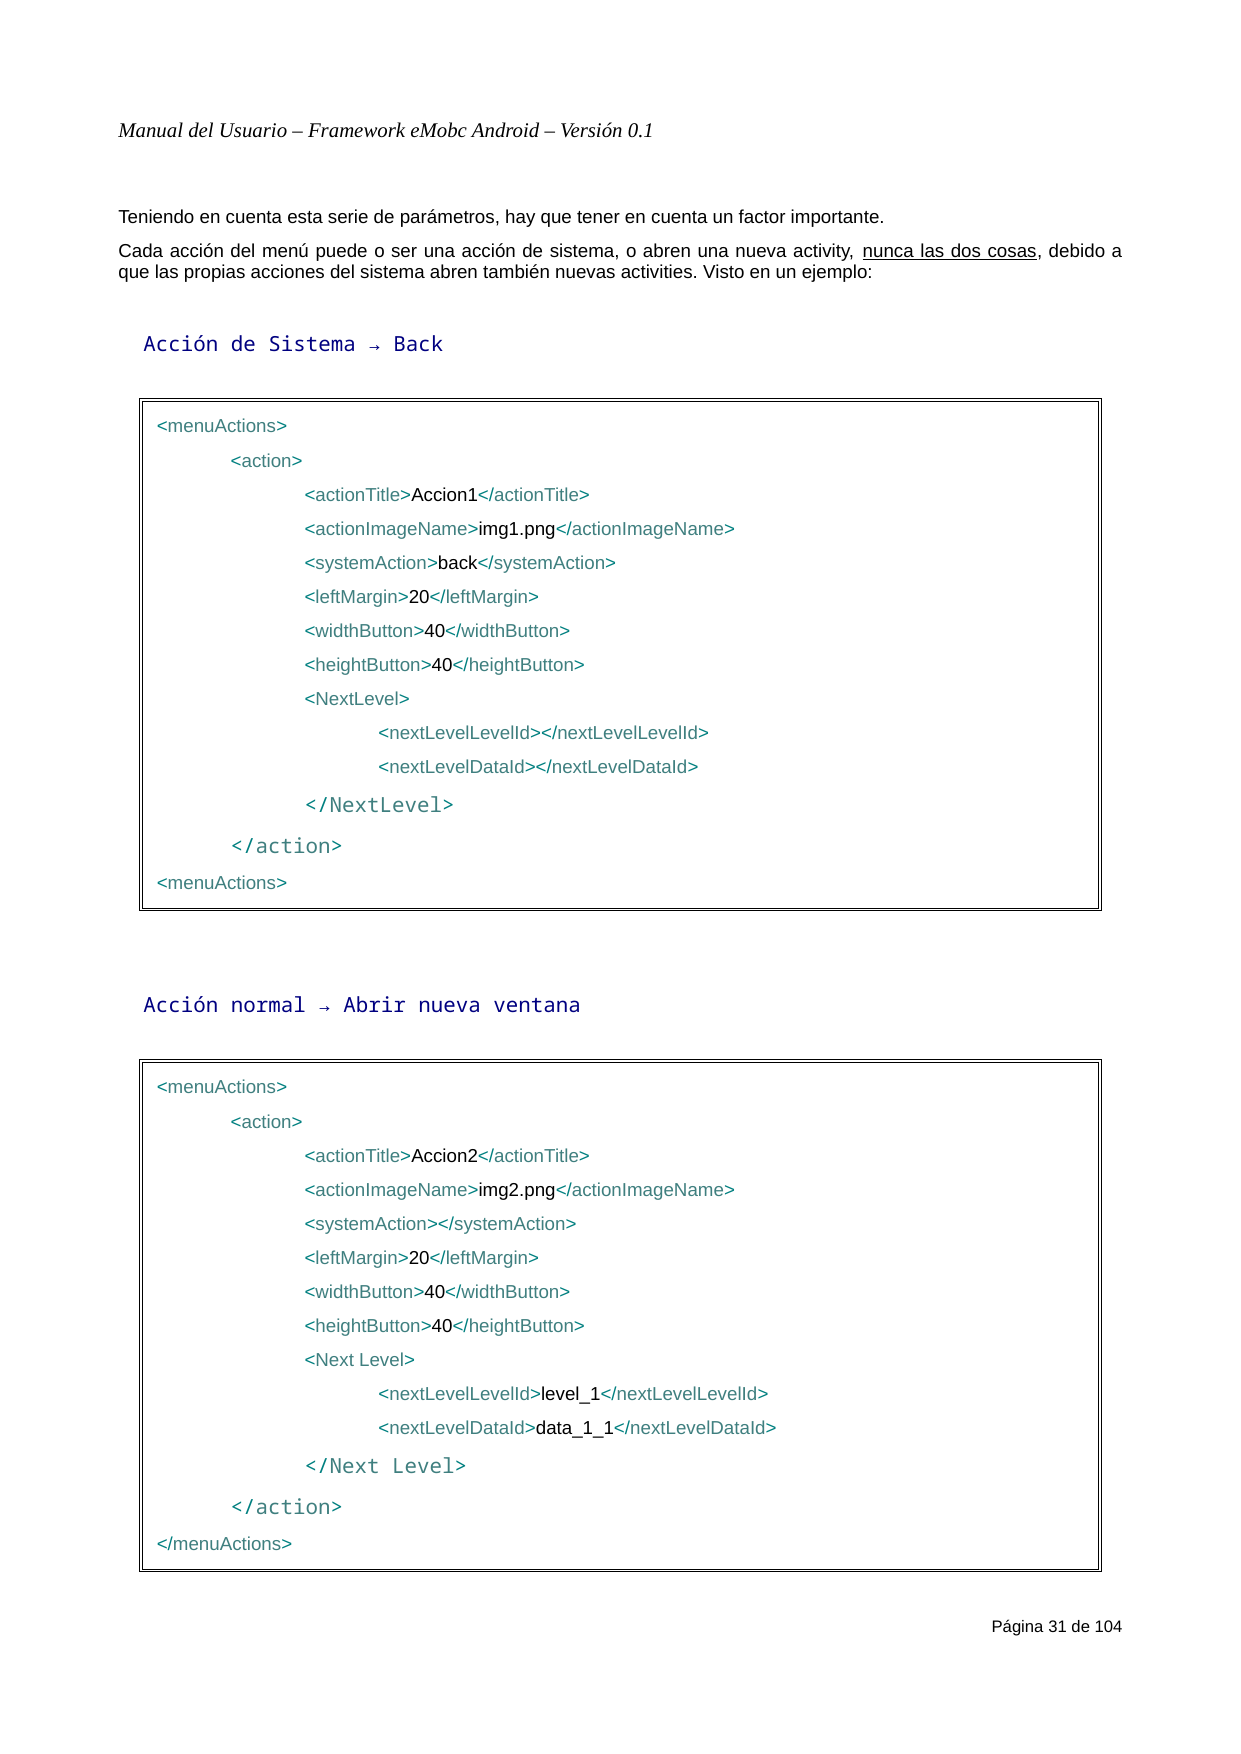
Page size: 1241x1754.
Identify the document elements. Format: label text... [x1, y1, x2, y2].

text <actionTitle>Accion2</actionTitle> [157, 1144, 1084, 1166]
text <heightButton>40</heightButton> [157, 654, 1084, 675]
text <leftMargin>20</leftMargin> [157, 1247, 1084, 1268]
text </action> [157, 1492, 1084, 1520]
text <systemAction>back</systemAction> [157, 552, 1084, 573]
text </action> [157, 831, 1084, 859]
text <widthButton>40</widthButton> [157, 1281, 1084, 1302]
text <Next Level> [157, 1349, 1084, 1370]
text </menuActions> [157, 1533, 1084, 1554]
text Cada acción del menú puede o ser una acción de sistema, o abren una nueva activity, nunca las dos cosas, debido a que las propias acciones del sistema abren también nuevas activities. Visto en un ejemplo: [118, 240, 1122, 283]
text <heightButton>40</heightButton> [157, 1315, 1084, 1336]
text <widthButton>40</widthButton> [157, 620, 1084, 641]
text <action> [157, 1110, 1084, 1132]
text <actionImageName>img1.png</actionImageName> [157, 517, 1084, 539]
text <nextLevelLevelId>level_1</nextLevelLevelId> [157, 1383, 1084, 1404]
text <leftMargin>20</leftMargin> [157, 586, 1084, 607]
text <nextLevelDataId>data_1_1</nextLevelDataId> [157, 1417, 1084, 1438]
text <nextLevelDataId></nextLevelDataId> [157, 756, 1084, 777]
text Acción de Sistema → Back [118, 329, 1122, 358]
text Teniendo en cuenta esta serie de parámetros, hay que tener en cuenta un factor importante. [118, 206, 1122, 227]
text <menuActions> [157, 1076, 1084, 1098]
text <menuActions> [157, 415, 1084, 437]
text Acción normal → Abrir nueva ventana [118, 991, 1122, 1019]
text <nextLevelLevelId></nextLevelLevelId> [157, 722, 1084, 743]
text <action> [157, 449, 1084, 471]
text <menuActions> [157, 872, 1084, 893]
text <systemAction></systemAction> [157, 1213, 1084, 1234]
text <actionTitle>Accion1</actionTitle> [157, 483, 1084, 505]
text <NextLevel> [157, 688, 1084, 709]
text <actionImageName>img2.png</actionImageName> [157, 1178, 1084, 1200]
text </NextLevel> [157, 790, 1084, 818]
text </Next Level> [157, 1451, 1084, 1479]
